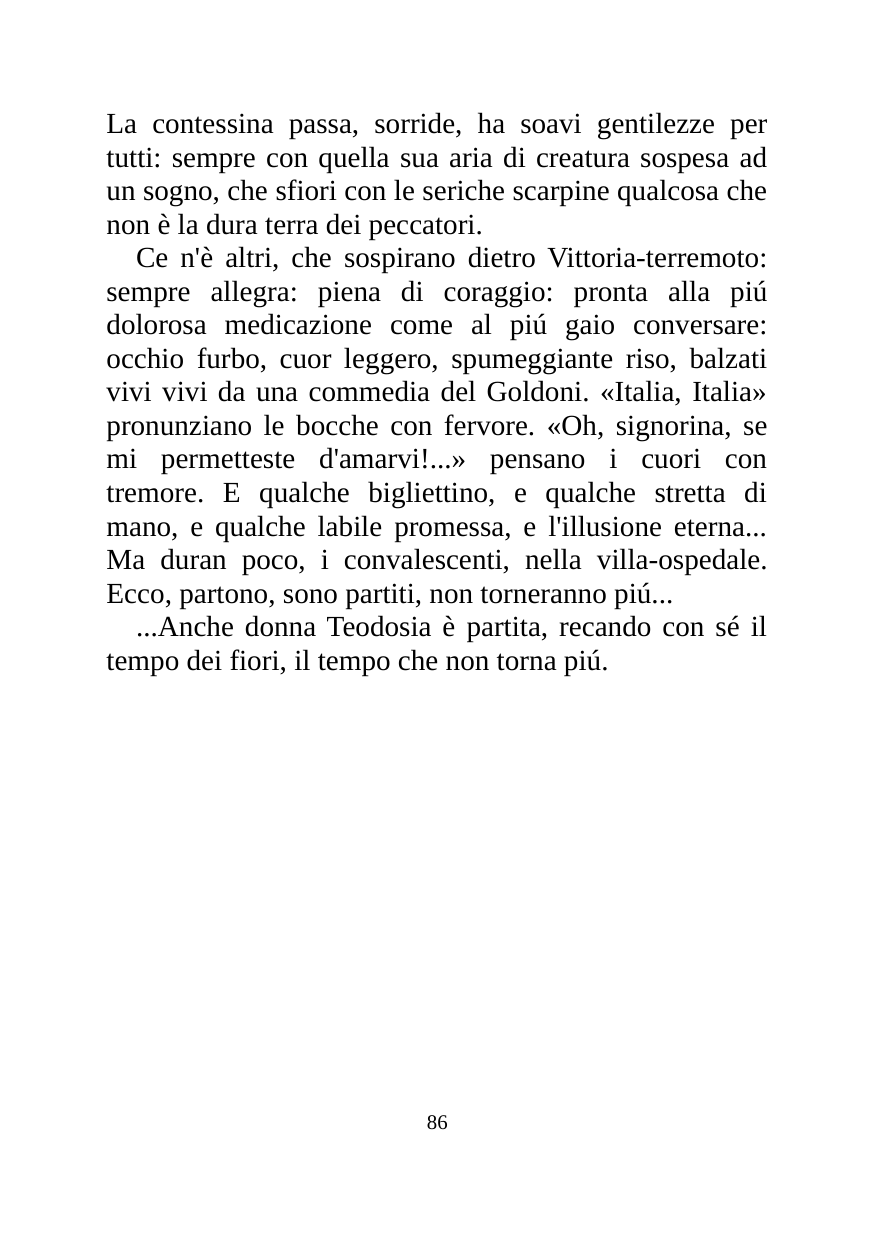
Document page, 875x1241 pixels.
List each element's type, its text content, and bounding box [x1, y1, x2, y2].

text La contessina passa, sorride, ha soavi gentilezze per tutti: sempre con quella sua aria di creatura sospesa ad un sogno, che sfiori con le seriche scarpine qualcosa che non è la dura terra dei peccatori. [106, 106, 768, 240]
text ...Anche donna Teodosia è partita, recando con sé il tempo dei fiori, il tempo che non torna piú. [106, 609, 768, 676]
text Ce n'è altri, che sospirano dietro Vittoria-terremoto: sempre allegra: piena di coraggio: pronta alla piú dolorosa medicazione come al piú gaio conversare: occhio furbo, cuor leggero, spumeggiante riso, balzati vivi vivi da una commedia del Goldoni. «Italia, Italia» pronunziano le bocche con fervore. «Oh, signorina, se mi permetteste d'amarvi!...» pensano i cuori con tremore. E qualche bigliettino, e qualche stretta di mano, e qualche labile promessa, e l'illusione eterna... Ma duran poco, i convalescenti, nella villa-ospedale. Ecco, partono, sono partiti, non torneranno piú... [106, 240, 768, 609]
